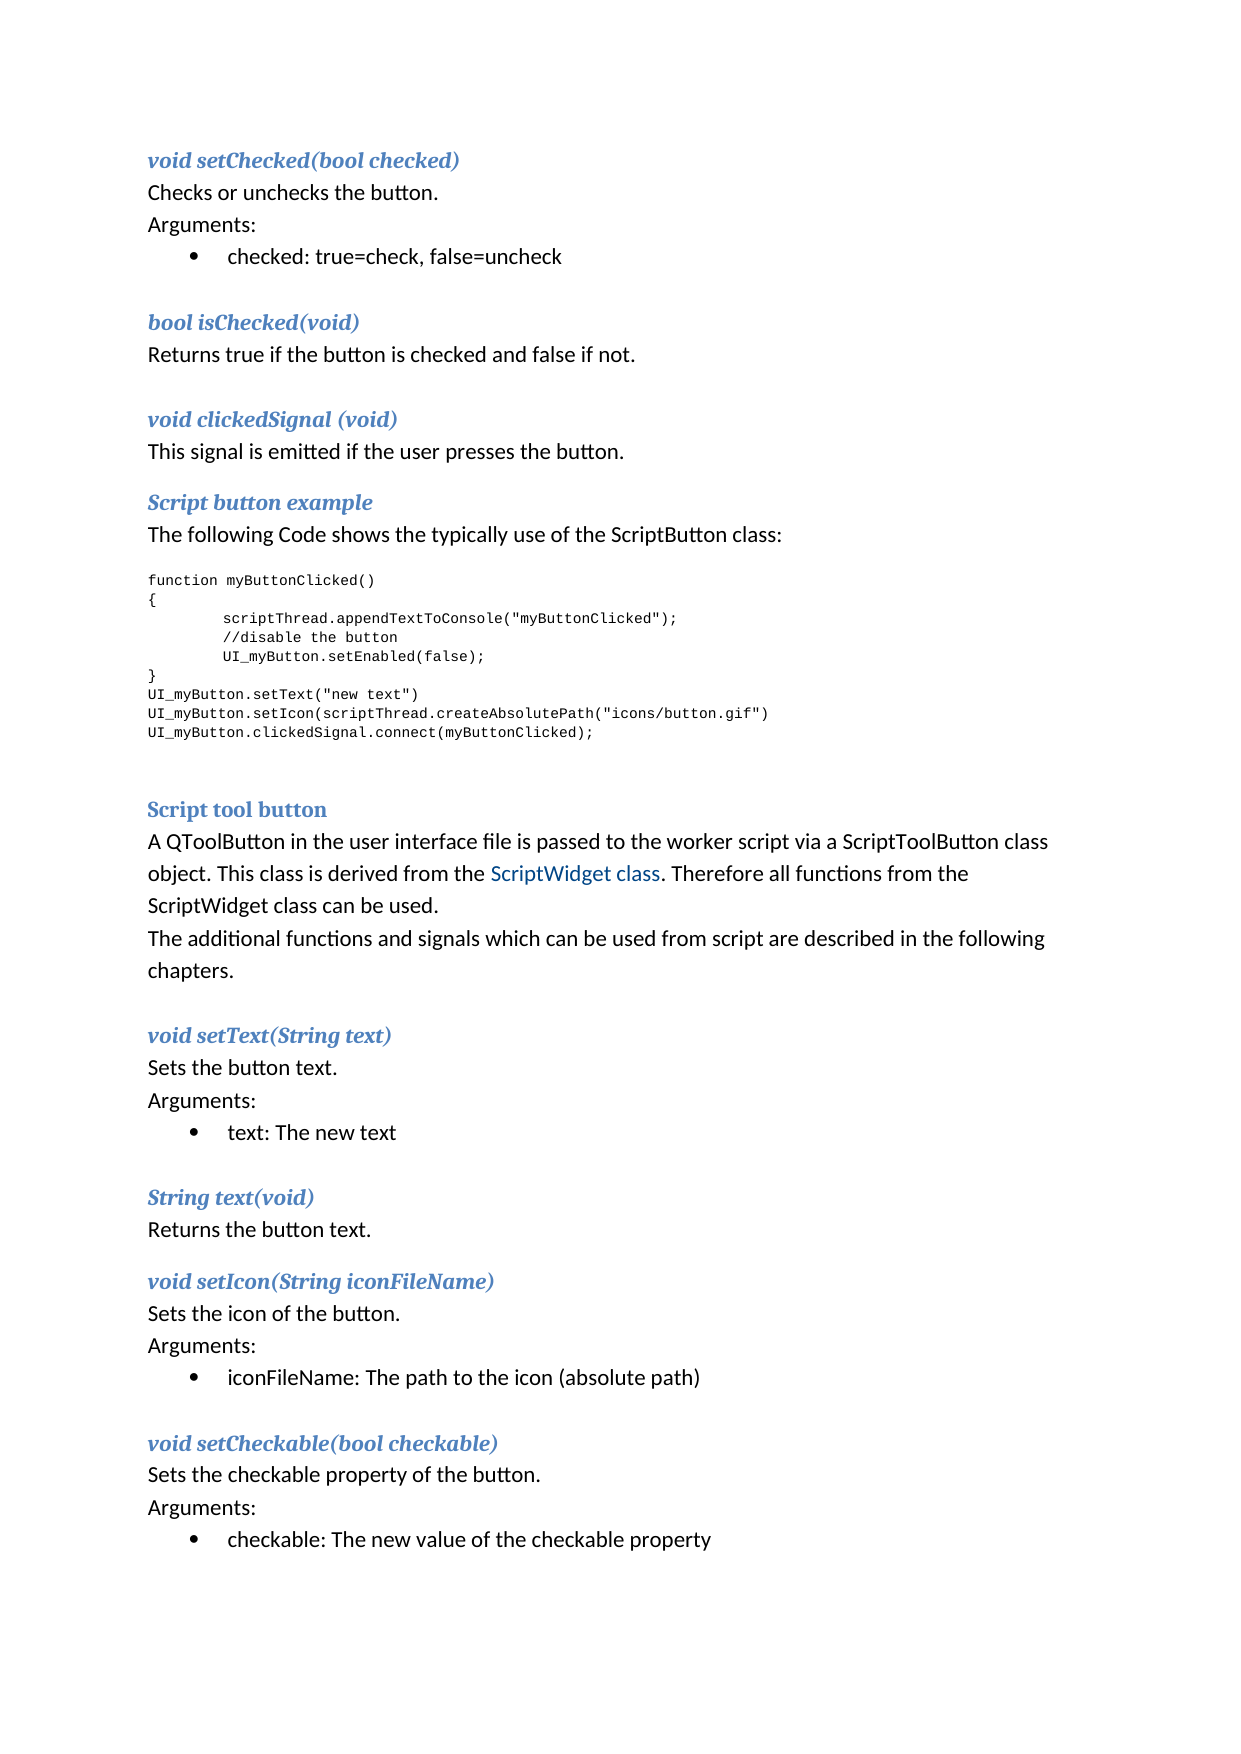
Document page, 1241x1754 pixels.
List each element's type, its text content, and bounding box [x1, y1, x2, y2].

text Sets the icon of the button. [148, 1299, 1093, 1327]
list checkable: The new value of the checkable property [190, 1525, 1093, 1553]
subtitle bool isChecked(void) [148, 309, 1093, 336]
subtitle String text(void) [148, 1185, 1093, 1212]
subtitle void setCheckable(bool checkable) [148, 1430, 1093, 1457]
subtitle void setText(String text) [148, 1023, 1093, 1050]
text Sets the button text. [148, 1053, 1093, 1082]
text scriptThread.appendTextToConsole("myButtonClicked"); [148, 611, 1093, 628]
text Returns true if the button is checked and false if not. [148, 340, 1093, 368]
text The additional functions and signals which can be used from script are described in the following chapters. [148, 924, 1093, 984]
text Checks or unchecks the button. [148, 178, 1093, 206]
text } [148, 668, 1093, 685]
text //disable the button [148, 630, 1093, 647]
text { [148, 592, 1093, 609]
text This signal is emitted if the user presses the button. [148, 437, 1093, 465]
list iconFileName: The path to the icon (absolute path) [190, 1363, 1093, 1391]
list checked: true=check, false=uncheck [190, 242, 1093, 270]
subtitle Script button example [148, 490, 1093, 517]
text UI_myButton.clickedSignal.connect(myButtonClicked); [148, 725, 1093, 742]
subtitle void setIcon(String iconFileName) [148, 1268, 1093, 1295]
list text: The new text [190, 1118, 1093, 1146]
text A QToolButton in the user interface file is passed to the worker script via a ScriptToolButton class object. This class is derived from the ScriptWidget class. Therefore all functions from the ScriptWidget class can be used. [148, 827, 1093, 920]
text UI_myButton.setEnabled(false); [148, 649, 1093, 666]
subtitle void setChecked(bool checked) [148, 148, 1093, 174]
text The following Code shows the typically use of the ScriptButton class: [148, 520, 1093, 548]
text Returns the button text. [148, 1215, 1093, 1243]
text UI_myButton.setIcon(scriptThread.createAbsolutePath("icons/button.gif") [148, 706, 1093, 723]
text Arguments: [148, 1331, 1093, 1359]
subtitle void clickedSignal (void) [148, 407, 1093, 433]
text Arguments: [148, 210, 1093, 238]
text function myButtonClicked() [148, 573, 1093, 590]
subtitle Script tool button [148, 797, 1093, 823]
text UI_myButton.setText("new text") [148, 687, 1093, 704]
text Sets the checkable property of the button. [148, 1461, 1093, 1488]
text Arguments: [148, 1086, 1093, 1114]
text Arguments: [148, 1493, 1093, 1521]
